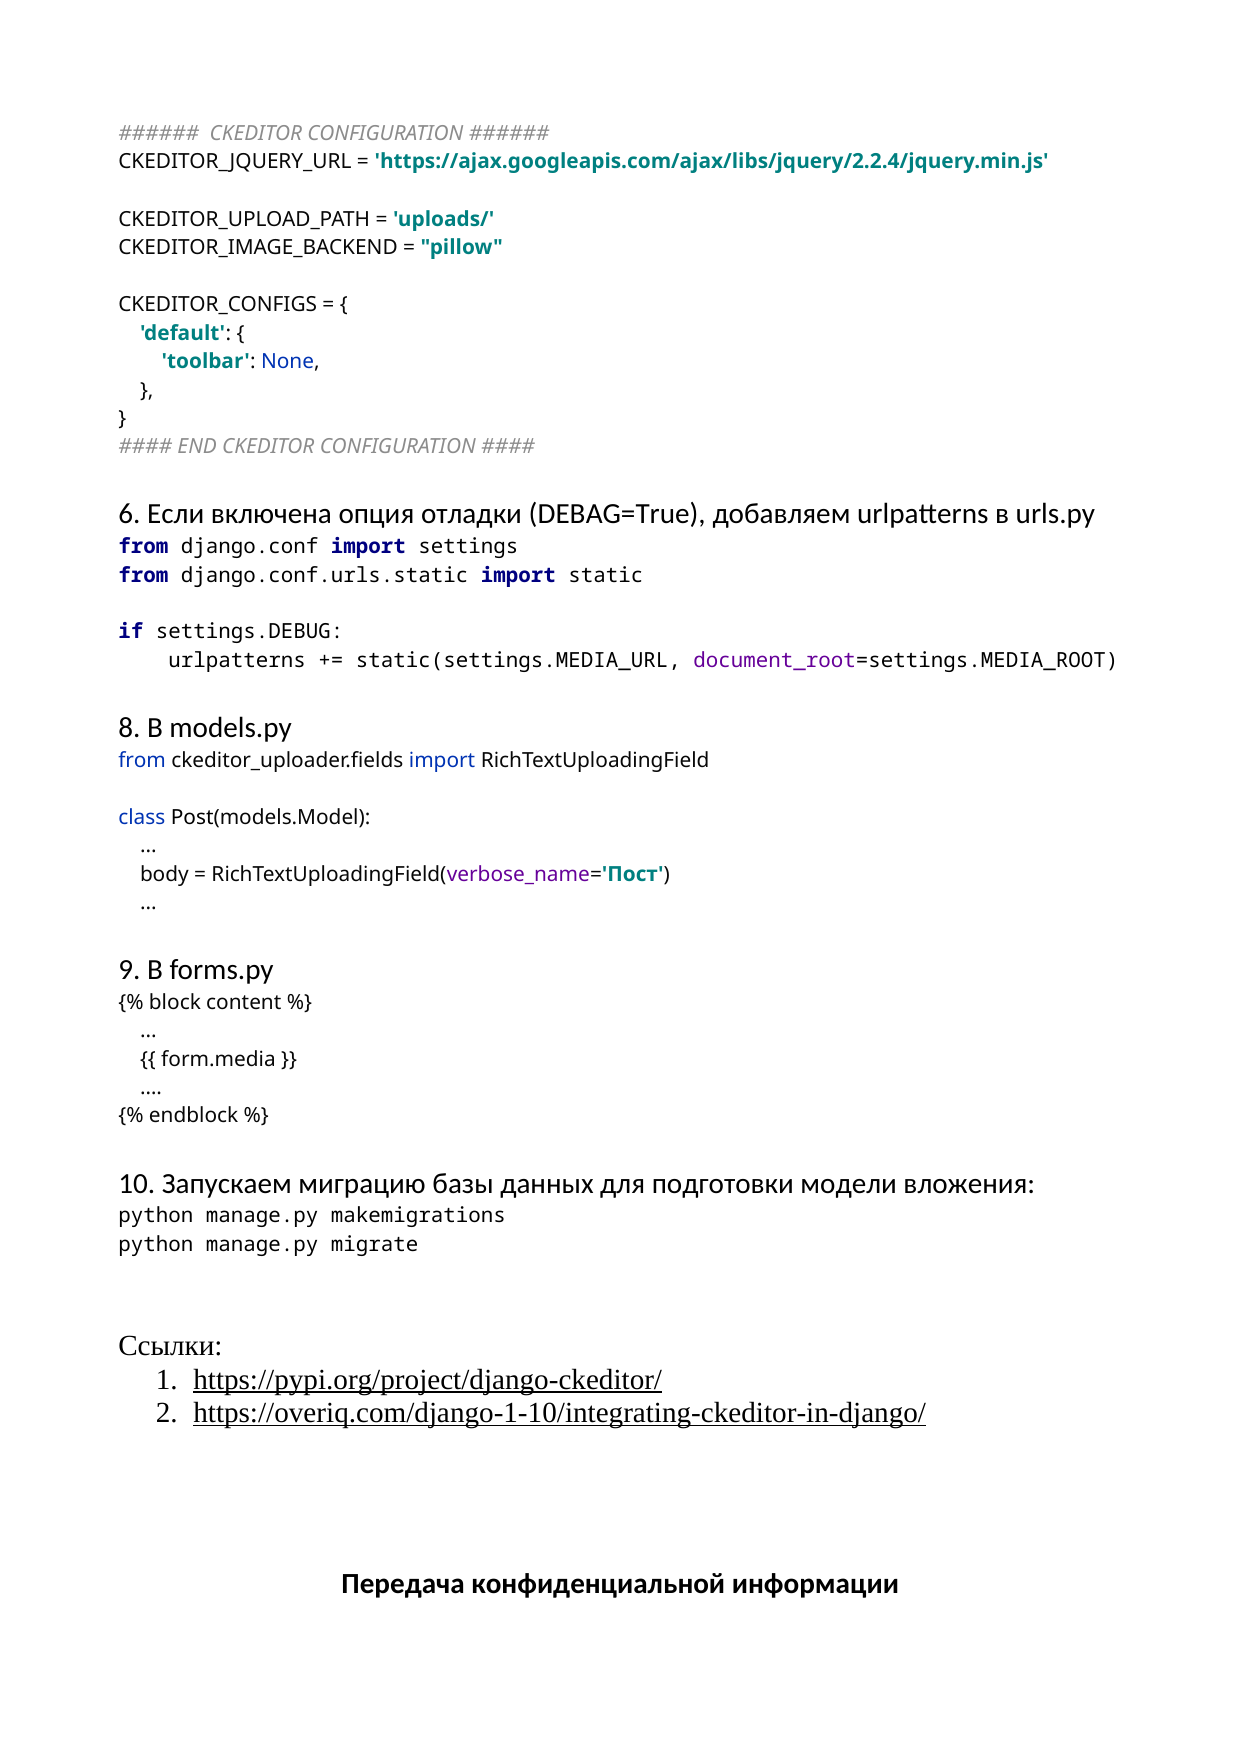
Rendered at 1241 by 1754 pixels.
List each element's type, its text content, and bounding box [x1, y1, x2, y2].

text Ссылки: [118, 1328, 1122, 1362]
list https://overiq.com/django-1-10/integrating-ckeditor-in-django/ [156, 1396, 1122, 1429]
text Передача конфиденциальной информации [118, 1565, 1122, 1600]
text from ckeditor_uploader.fields import RichTextUploadingField [118, 745, 1122, 773]
text ###### CKEDITOR CONFIGURATION ###### CKEDITOR_JQUERY_URL = 'https://ajax.googleapis.com/ajax/libs/jquery/2.2.4/jquery.min.js' CKEDITOR_UPLOAD_PATH = 'uploads/' CKEDITOR_IMAGE_BACKEND = "pillow" CKEDITOR_CONFIGS = { 'default': { 'toolbar': None, }, } #### END CKEDITOR CONFIGURATION #### [118, 118, 1122, 460]
text from django.conf import settings from django.conf.urls.static import static if settings.DEBUG: urlpatterns += static(settings.MEDIA_URL, document_root=settings.MEDIA_ROOT) [118, 531, 1122, 673]
text 10. Запускаем миграцию базы данных для подготовки модели вложения: [118, 1165, 1122, 1200]
text python manage.py makemigrations [118, 1200, 1122, 1229]
text 6. Если включена опция отладки (DEBAG=True), добавляем urlpatterns в urls.py [118, 496, 1122, 531]
text python manage.py migrate [118, 1229, 1122, 1257]
text class Post(models.Model): ... body = RichTextUploadingField(verbose_name='Пост') ... [118, 802, 1122, 916]
text 8. В models.py [118, 709, 1122, 745]
text 9. В forms.py [118, 951, 1122, 987]
text {% block content %} ... {{ form.media }} …. {% endblock %} [118, 987, 1122, 1129]
list https://pypi.org/project/django-ckeditor/ [156, 1362, 1122, 1396]
